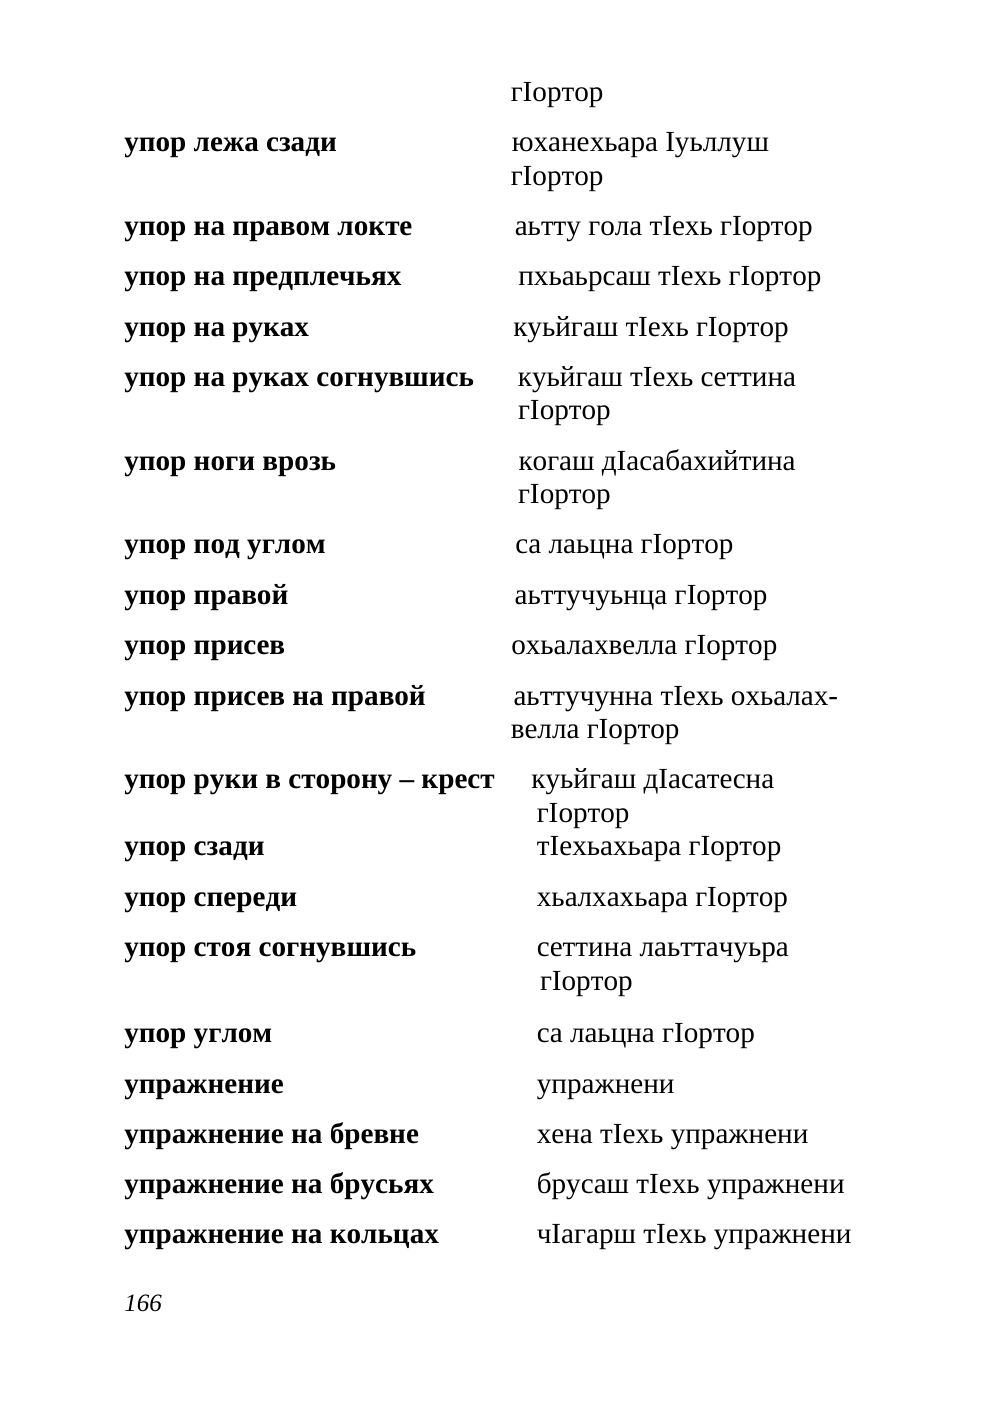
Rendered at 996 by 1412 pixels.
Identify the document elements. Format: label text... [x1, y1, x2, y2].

text упражнение упражнени [124, 1066, 877, 1099]
text гIортор [124, 476, 877, 510]
text упор ноги врозь когаш дIасабахийтина [124, 443, 877, 476]
text гIортор [124, 392, 877, 426]
text упор на предплечьях пхьаьрсаш тIехь гIортор [124, 258, 877, 292]
text гIортор [124, 74, 877, 107]
text упражнение на брусьях брусаш тIехь упражнени [124, 1166, 877, 1200]
text гIортор [124, 795, 877, 828]
text упор углом са лаьцна гIортор [124, 1015, 877, 1049]
text упор спереди хьалхахьара гIортор [124, 879, 877, 912]
text гIортор [124, 963, 877, 996]
text упор на правом локте аьтту гола тIехь гIортор [124, 208, 877, 242]
text упор лежа сзади юханехьара Iуьллуш [124, 124, 877, 158]
text велла гIортор [124, 711, 877, 745]
text упор присев на правой аьттучунна тIехь охьалах- [124, 678, 877, 711]
text упор руки в сторону – крест куьйгаш дIасатесна [124, 761, 877, 795]
text упор на руках согнувшись куьйгаш тIехь сеттина [124, 359, 877, 392]
text упражнение на бревне хена тIехь упражнени [124, 1116, 877, 1149]
text упор на руках куьйгаш тIехь гIортор [124, 309, 877, 342]
text упор присев охьалахвелла гIортор [124, 627, 877, 661]
text упор стоя согнувшись сеттина лаьттачуьра [124, 929, 877, 963]
text гIортор [124, 158, 877, 191]
text упражнение на кольцах чIагарш тIехь упражнени [124, 1217, 877, 1250]
text упор правой аьттучуьнца гIортор [124, 577, 877, 611]
text упор под углом са лаьцна гIортор [124, 527, 877, 560]
text упор сзади тIехьахьара гIортор [124, 828, 877, 862]
